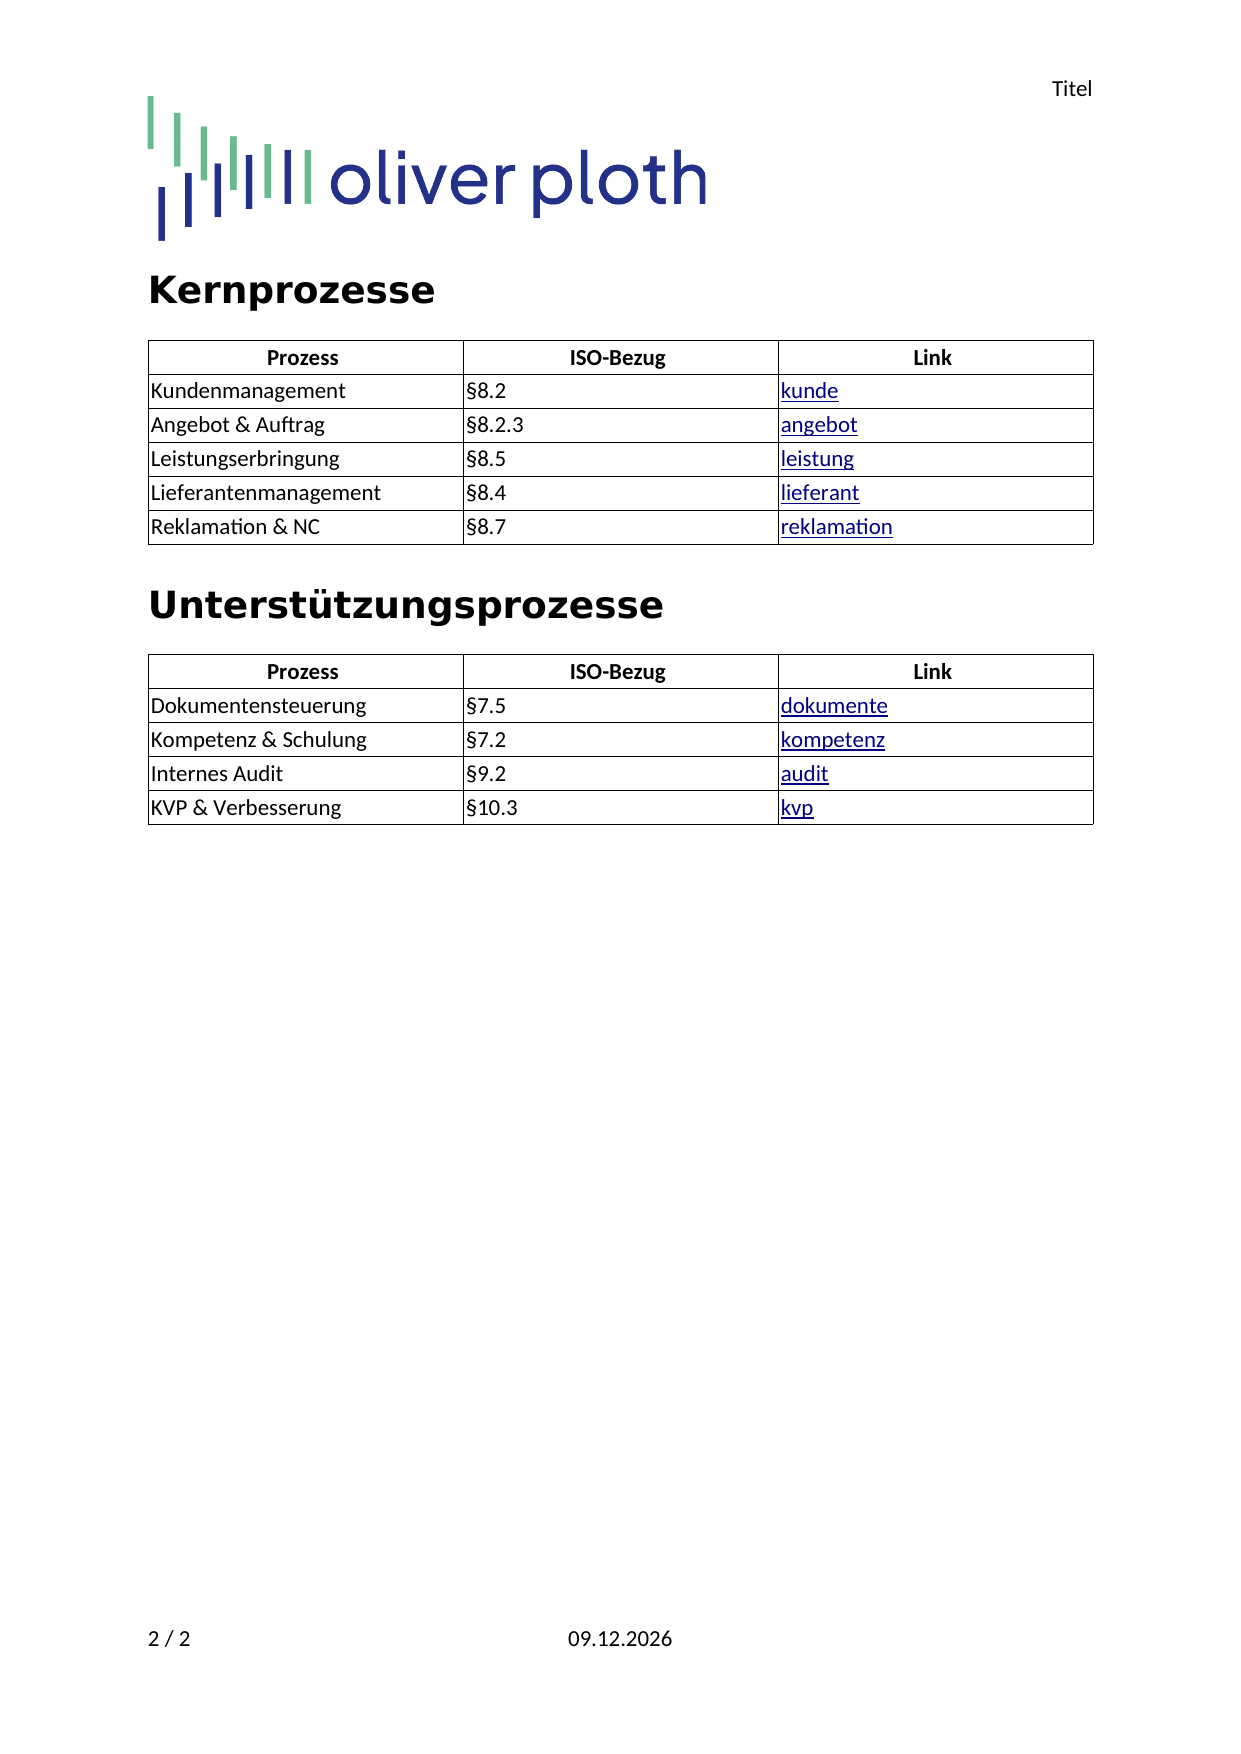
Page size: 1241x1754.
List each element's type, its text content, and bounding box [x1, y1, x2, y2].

table_cell Kompetenz & Schulung [149, 723, 463, 756]
table_cell §7.2 [464, 723, 778, 756]
table_header Link [779, 341, 1093, 374]
table_cell Kundenmanagement [149, 375, 463, 408]
table_cell §8.4 [464, 477, 778, 509]
table_cell Reklamation & NC [149, 511, 463, 543]
table_cell §9.2 [464, 757, 778, 790]
table_cell Leistungserbringung [149, 443, 463, 476]
table_header ISO-Bezug [464, 341, 778, 374]
table_header Prozess [149, 655, 463, 688]
table_cell KVP & Verbesserung [149, 791, 463, 824]
table_cell Dokumentensteuerung [149, 689, 463, 722]
table_cell Internes Audit [149, 757, 463, 790]
table_cell §8.2.3 [464, 409, 778, 442]
table_cell §8.7 [464, 511, 778, 543]
subtitle Unterstützungsprozesse [148, 583, 1093, 627]
table_header ISO-Bezug [464, 655, 778, 688]
table_cell audit [779, 757, 1093, 790]
table_cell kompetenz [779, 723, 1093, 756]
table_cell angebot [779, 409, 1093, 442]
table_cell reklamation [779, 511, 1093, 543]
table_cell Angebot & Auftrag [149, 409, 463, 442]
table_cell §8.5 [464, 443, 778, 476]
table_cell §8.2 [464, 375, 778, 408]
table_header Prozess [149, 341, 463, 374]
table_cell kunde [779, 375, 1093, 408]
table_cell §10.3 [464, 791, 778, 824]
table_cell leistung [779, 443, 1093, 476]
table_cell §7.5 [464, 689, 778, 722]
subtitle Kernprozesse [148, 269, 1093, 312]
table_cell lieferant [779, 477, 1093, 509]
table_header Link [779, 655, 1093, 688]
table_cell kvp [779, 791, 1093, 824]
table_cell dokumente [779, 689, 1093, 722]
table_cell Lieferantenmanagement [149, 477, 463, 509]
